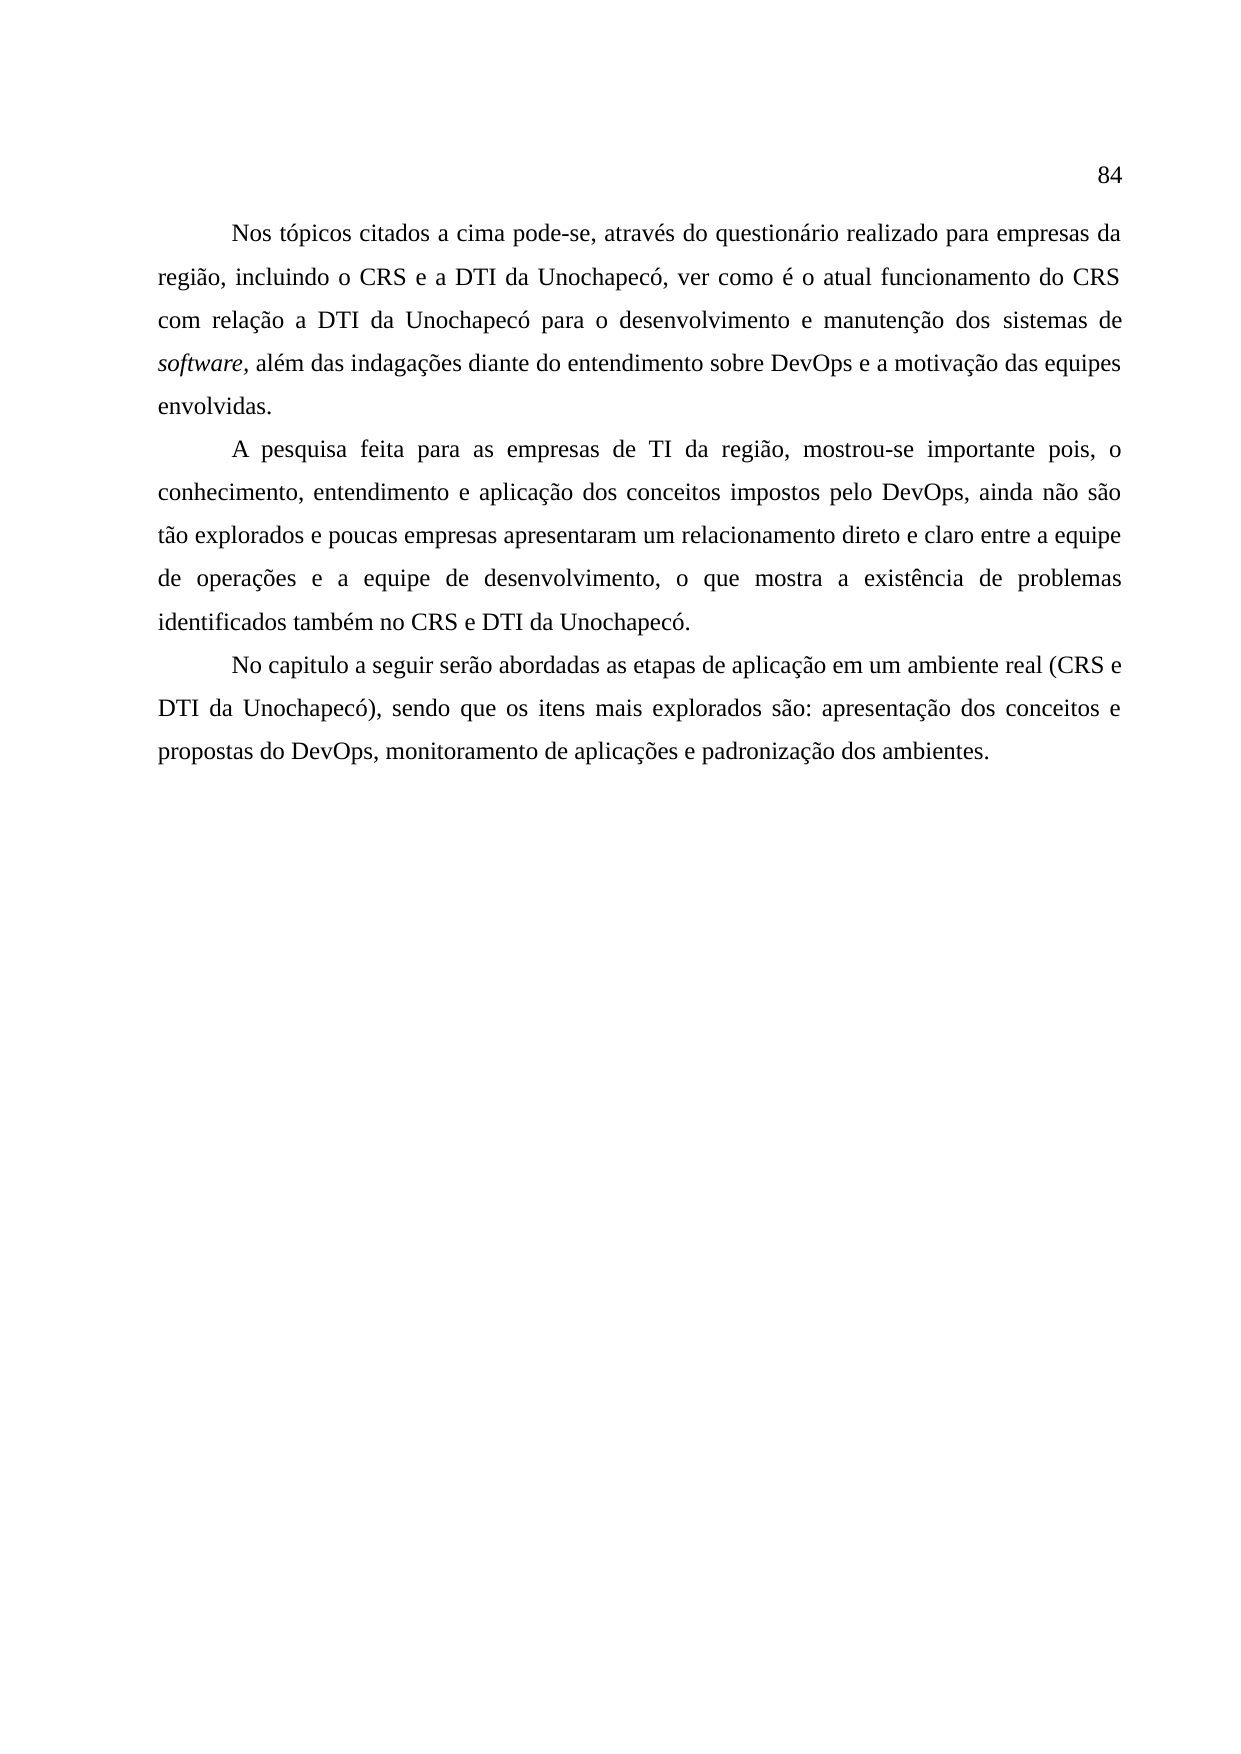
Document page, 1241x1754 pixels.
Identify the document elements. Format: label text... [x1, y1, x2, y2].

text No capitulo a seguir serão abordadas as etapas de aplicação em um ambiente real (CRS e DTI da Unochapecó), sendo que os itens mais explorados são: apresentação dos conceitos e propostas do DevOps, monitoramento de aplicações e padronização dos ambientes. [158, 650, 1122, 765]
text Nos tópicos citados a cima pode-se, através do questionário realizado para empresas da região, incluindo o CRS e a DTI da Unochapecó, ver como é o atual funcionamento do CRS com relação a DTI da Unochapecó para o desenvolvimento e manutenção dos sistemas de software, além das indagações diante do entendimento sobre DevOps e a motivação das equipes envolvidas. [158, 218, 1122, 420]
text A pesquisa feita para as empresas de TI da região, mostrou-se importante pois, o conhecimento, entendimento e aplicação dos conceitos impostos pelo DevOps, ainda não são tão explorados e poucas empresas apresentaram um relacionamento direto e claro entre a equipe de operações e a equipe de desenvolvimento, o que mostra a existência de problemas identificados também no CRS e DTI da Unochapecó. [158, 434, 1122, 635]
